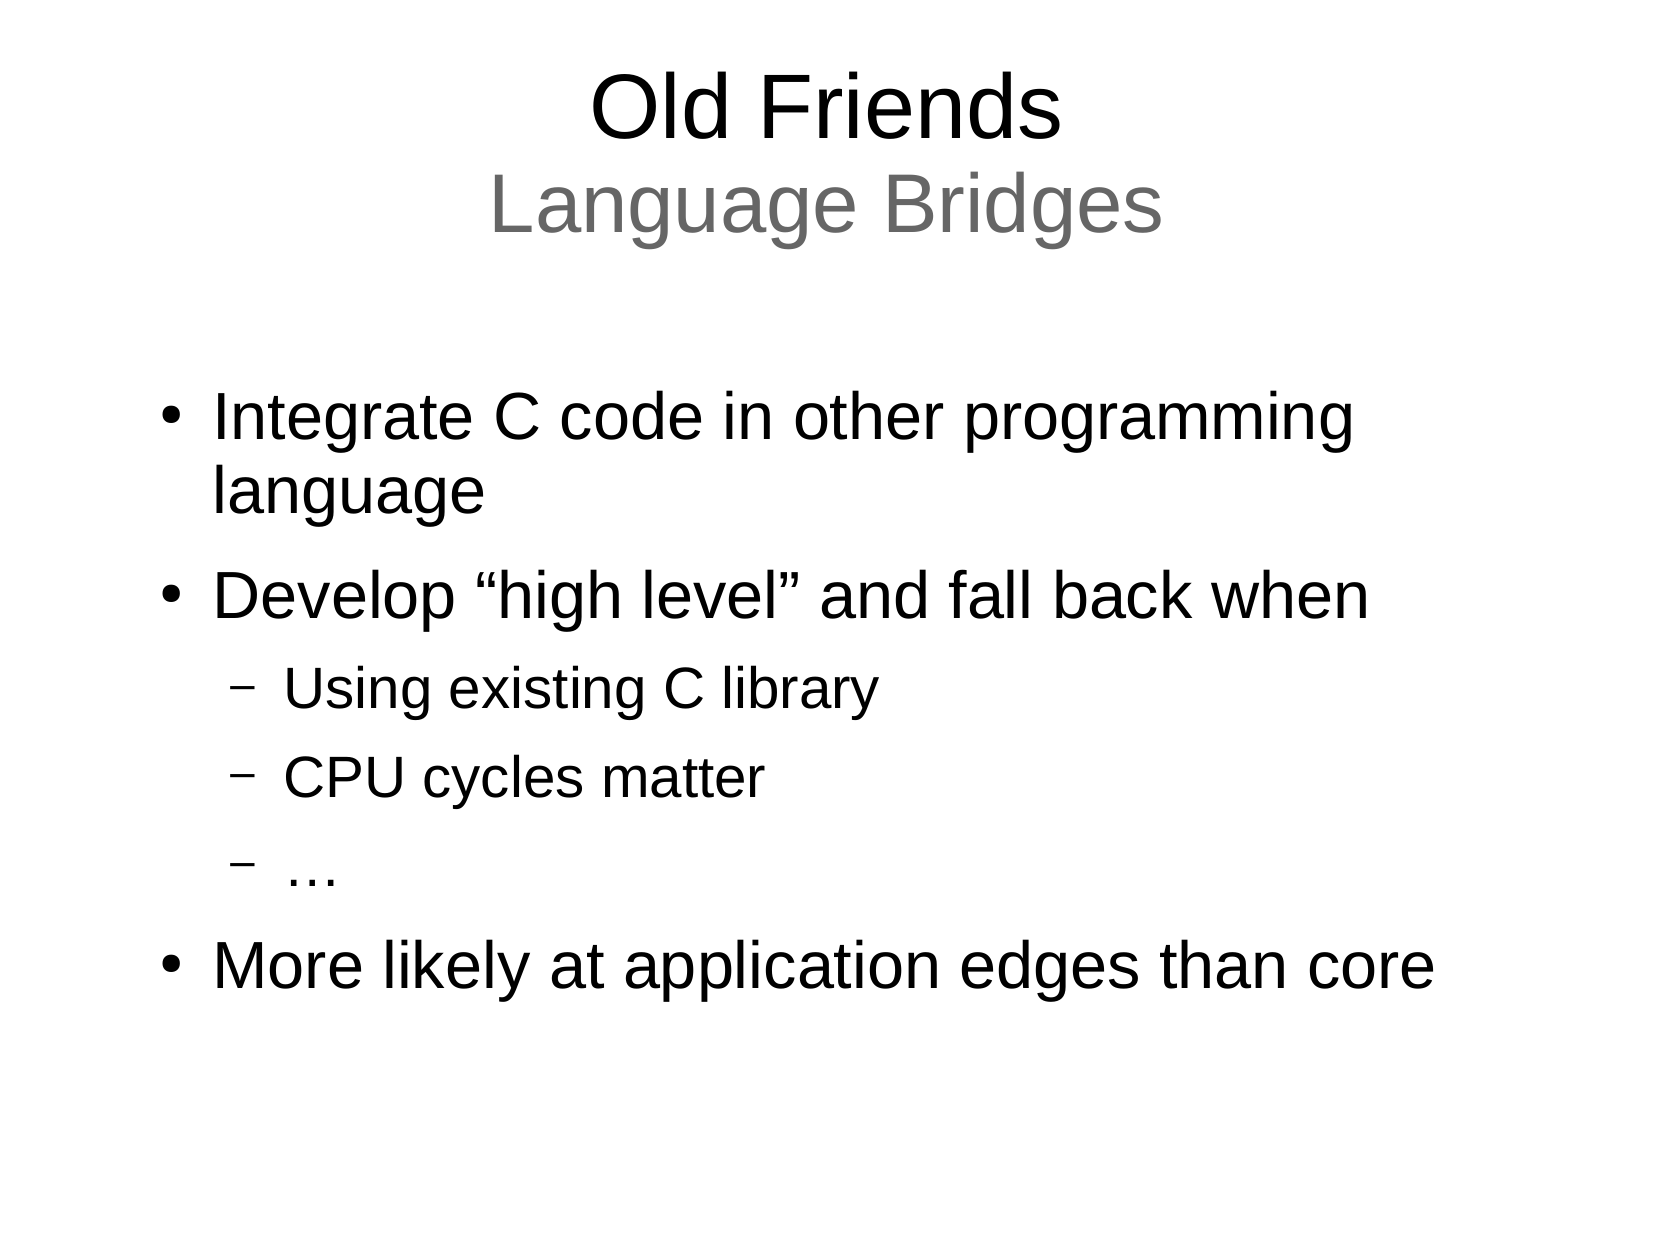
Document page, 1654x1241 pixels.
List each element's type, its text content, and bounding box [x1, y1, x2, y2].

title Old Friends Language Bridges [82, 49, 1571, 257]
list Integrate C code in other programming language Develop “high level” and fall back when Using existing C library CPU cycles matter … More likely at application edges than core [141, 378, 1501, 1099]
